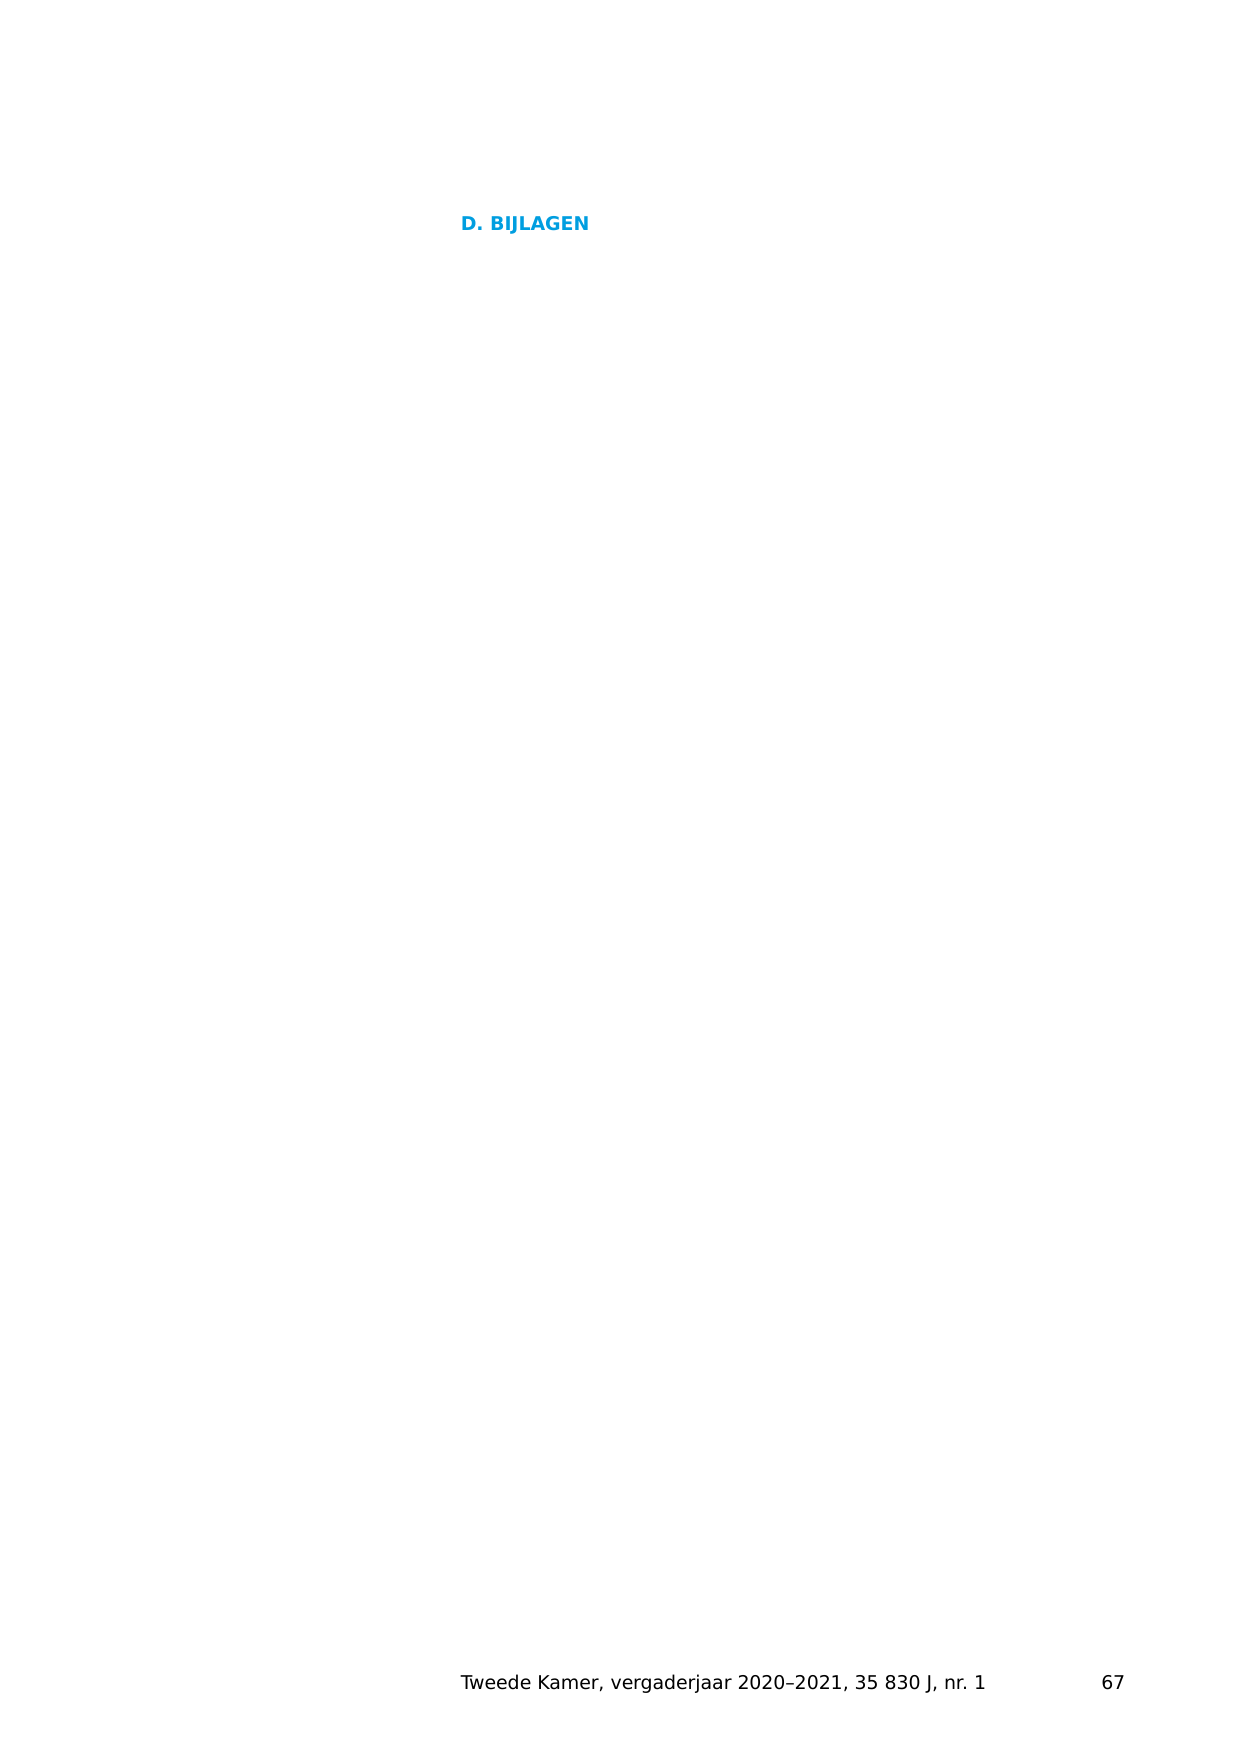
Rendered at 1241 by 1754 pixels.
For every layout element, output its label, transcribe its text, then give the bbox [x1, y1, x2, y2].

title D. Bijlagen [461, 213, 1125, 235]
